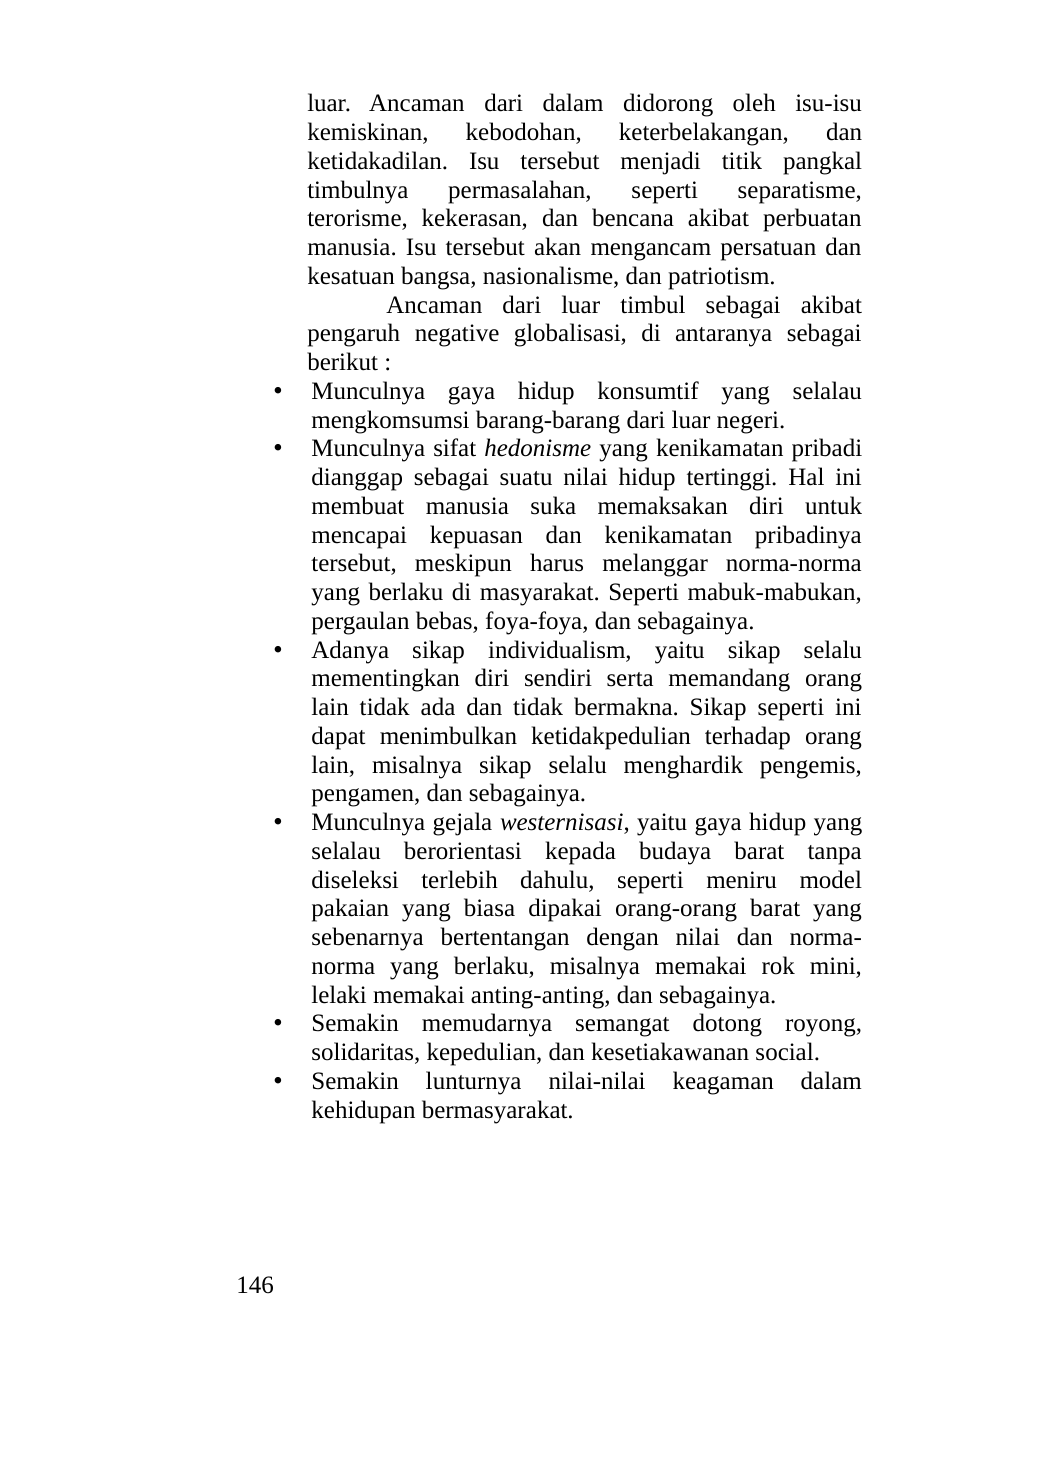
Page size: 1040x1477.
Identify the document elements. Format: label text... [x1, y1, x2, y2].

list Munculnya gaya hidup konsumtif yang selalau mengkomsumsi barang-barang dari luar negeri. [274, 376, 862, 433]
list Semakin lunturnya nilai-nilai keagaman dalam kehidupan bermasyarakat. [274, 1066, 862, 1123]
list Adanya sikap individualism, yaitu sikap selalu mementingkan diri sendiri serta memandang orang lain tidak ada dan tidak bermakna. Sikap seperti ini dapat menimbulkan ketidakpedulian terhadap orang lain, misalnya sikap selalu menghardik pengemis, pengamen, dan sebagainya. [274, 635, 862, 807]
list Munculnya gejala westernisasi, yaitu gaya hidup yang selalau berorientasi kepada budaya barat tanpa diseleksi terlebih dahulu, seperti meniru model pakaian yang biasa dipakai orang-orang barat yang sebenarnya bertentangan dengan nilai dan norma- norma yang berlaku, misalnya memakai rok mini, lelaki memakai anting-anting, dan sebagainya. [274, 807, 862, 1008]
list Munculnya sifat hedonisme yang kenikamatan pribadi dianggap sebagai suatu nilai hidup tertinggi. Hal ini membuat manusia suka memaksakan diri untuk mencapai kepuasan dan kenikamatan pribadinya tersebut, meskipun harus melanggar norma-norma yang berlaku di masyarakat. Seperti mabuk-mabukan, pergaulan bebas, foya-foya, dan sebagainya. [274, 433, 862, 635]
list Semakin memudarnya semangat dotong royong, solidaritas, kepedulian, dan kesetiakawanan social. [274, 1008, 862, 1066]
text Ancaman dari luar timbul sebagai akibat pengaruh negative globalisasi, di antaranya sebagai berikut : [307, 290, 862, 376]
text luar. Ancaman dari dalam didorong oleh isu-isu kemiskinan, kebodohan, keterbelakangan, dan ketidakadilan. Isu tersebut menjadi titik pangkal timbulnya permasalahan, seperti separatisme, terorisme, kekerasan, dan bencana akibat perbuatan manusia. Isu tersebut akan mengancam persatuan dan kesatuan bangsa, nasionalisme, dan patriotism. [307, 88, 862, 290]
